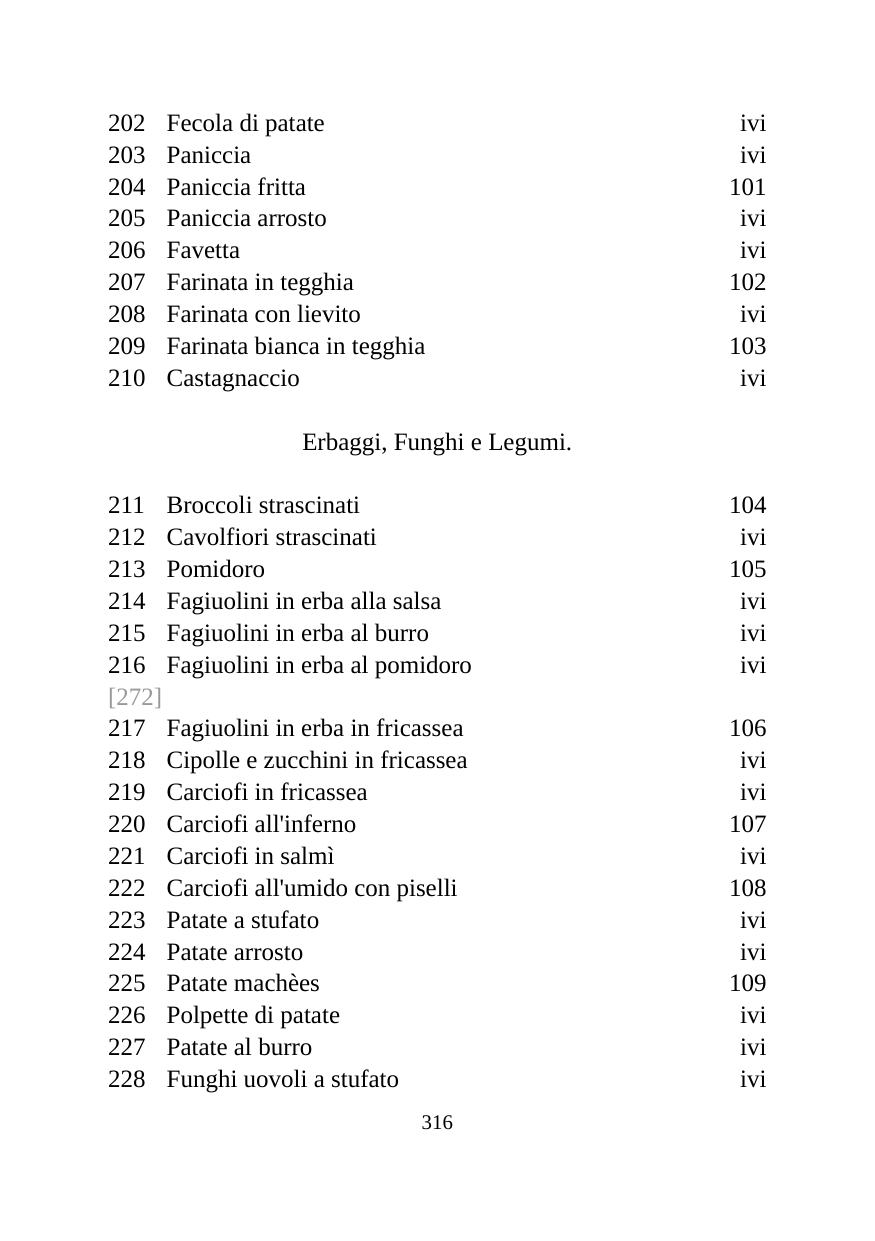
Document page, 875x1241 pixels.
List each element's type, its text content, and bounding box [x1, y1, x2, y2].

table_cell Cavolfiori strascinati [165, 521, 703, 552]
table_cell Cipolle e zucchini in fricassea [165, 744, 703, 776]
table_cell ivi [704, 935, 768, 967]
table_cell [704, 457, 768, 489]
table_cell 202 [106, 106, 165, 138]
table_cell Castagnaccio [165, 361, 703, 393]
table_cell 228 [106, 1063, 165, 1094]
table_cell ivi [704, 744, 768, 776]
table_cell Carciofi all'umido con piselli [165, 871, 703, 903]
table_cell ivi [704, 298, 768, 329]
table_cell [106, 457, 165, 489]
table_cell [704, 393, 768, 425]
table_cell 205 [106, 202, 165, 234]
table_cell ivi [704, 776, 768, 807]
table_cell 218 [106, 744, 165, 776]
table_cell Farinata bianca in tegghia [165, 329, 703, 361]
table_cell Carciofi all'inferno [165, 808, 703, 839]
table_cell Patate al burro [165, 1031, 703, 1062]
table_cell 213 [106, 553, 165, 584]
table_cell 108 [704, 871, 768, 903]
table_cell Farinata con lievito [165, 298, 703, 329]
table_cell Polpette di patate [165, 999, 703, 1031]
table_cell [704, 680, 768, 712]
table_cell Broccoli strascinati [165, 489, 703, 521]
table_cell 221 [106, 839, 165, 871]
table_cell 223 [106, 903, 165, 935]
table_cell Fagiuolini in erba al burro [165, 616, 703, 648]
table_cell 225 [106, 967, 165, 999]
table_cell 109 [704, 967, 768, 999]
table_cell Erbaggi, Funghi e Legumi. [106, 425, 768, 457]
table_cell 222 [106, 871, 165, 903]
table_cell 107 [704, 808, 768, 839]
table_cell Carciofi in fricassea [165, 776, 703, 807]
table_cell ivi [704, 616, 768, 648]
table_cell 220 [106, 808, 165, 839]
table_cell 216 [106, 648, 165, 680]
table_cell 102 [704, 266, 768, 297]
table_cell Paniccia [165, 138, 703, 170]
table_cell [165, 680, 703, 712]
table_cell 105 [704, 553, 768, 584]
table_cell 106 [704, 712, 768, 744]
table_cell Fagiuolini in erba in fricassea [165, 712, 703, 744]
table_cell 206 [106, 234, 165, 266]
table_cell 204 [106, 170, 165, 202]
table_cell ivi [704, 234, 768, 266]
table_cell [106, 393, 165, 425]
table_cell [165, 393, 703, 425]
table_cell Paniccia arrosto [165, 202, 703, 234]
table_cell Fagiuolini in erba alla salsa [165, 584, 703, 616]
table_cell ivi [704, 903, 768, 935]
table_cell Favetta [165, 234, 703, 266]
table_cell 212 [106, 521, 165, 552]
table_cell ivi [704, 1063, 768, 1094]
table_cell 208 [106, 298, 165, 329]
table_cell ivi [704, 1031, 768, 1062]
table_cell Pomidoro [165, 553, 703, 584]
table_cell ivi [704, 999, 768, 1031]
table_cell 227 [106, 1031, 165, 1062]
table_cell ivi [704, 361, 768, 393]
table_cell [272] [106, 680, 165, 712]
table_cell [165, 457, 703, 489]
table_cell ivi [704, 584, 768, 616]
table_cell 217 [106, 712, 165, 744]
table_cell Carciofi in salmì [165, 839, 703, 871]
table_cell ivi [704, 521, 768, 552]
table_cell 215 [106, 616, 165, 648]
table_cell ivi [704, 138, 768, 170]
table_cell 103 [704, 329, 768, 361]
table_cell Patate machèes [165, 967, 703, 999]
table_cell 207 [106, 266, 165, 297]
table_cell 214 [106, 584, 165, 616]
table_cell 203 [106, 138, 165, 170]
table_cell 104 [704, 489, 768, 521]
table_cell 209 [106, 329, 165, 361]
table_cell 210 [106, 361, 165, 393]
table_cell ivi [704, 648, 768, 680]
table_cell Funghi uovoli a stufato [165, 1063, 703, 1094]
table_cell Farinata in tegghia [165, 266, 703, 297]
table_cell Patate arrosto [165, 935, 703, 967]
table_cell 101 [704, 170, 768, 202]
table_cell Fagiuolini in erba al pomidoro [165, 648, 703, 680]
table_cell ivi [704, 106, 768, 138]
table_cell Patate a stufato [165, 903, 703, 935]
table_cell ivi [704, 202, 768, 234]
table_cell Paniccia fritta [165, 170, 703, 202]
table_cell 226 [106, 999, 165, 1031]
table_cell Fecola di patate [165, 106, 703, 138]
table_cell 219 [106, 776, 165, 807]
table_cell 211 [106, 489, 165, 521]
table_cell ivi [704, 839, 768, 871]
table_cell 224 [106, 935, 165, 967]
